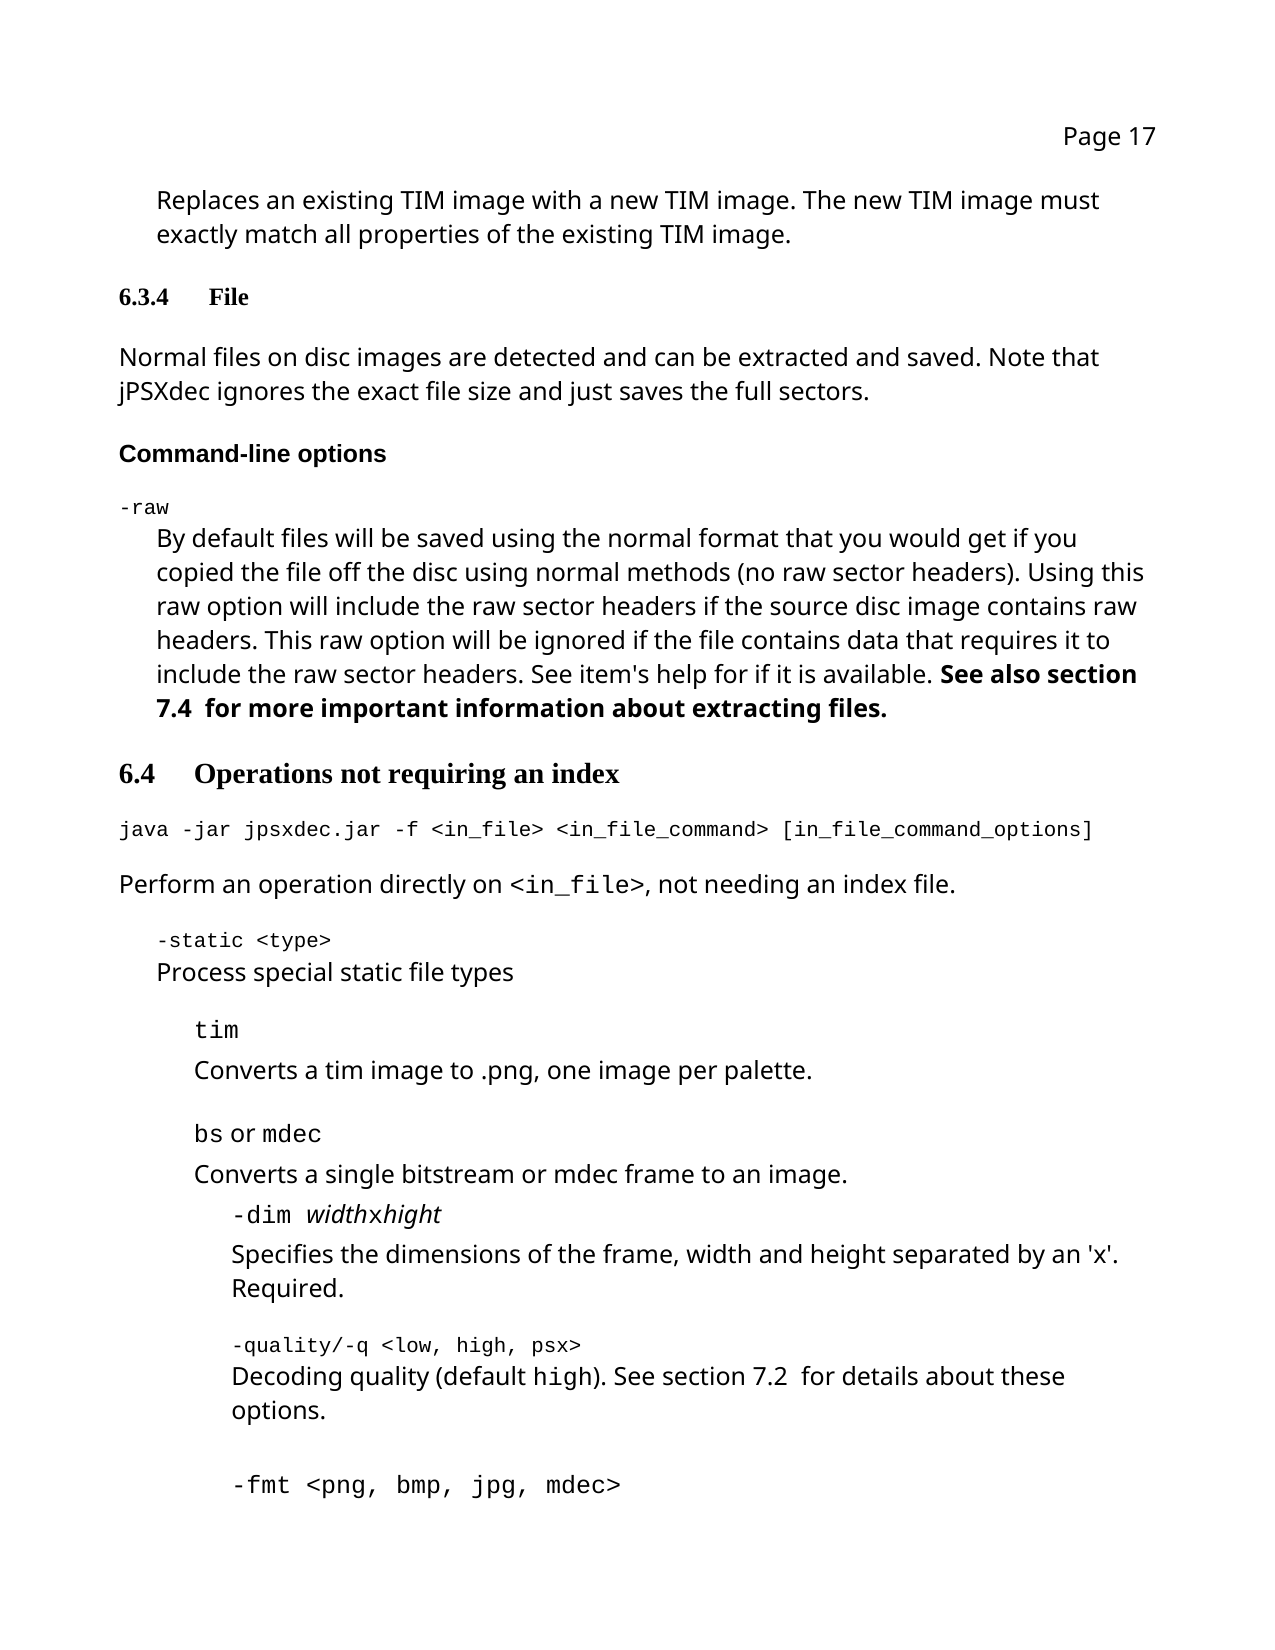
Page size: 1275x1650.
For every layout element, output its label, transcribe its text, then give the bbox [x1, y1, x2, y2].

subtitle Command-line options [118, 439, 1156, 468]
text Converts a single bitstream or mdec frame to an image. [193, 1156, 1156, 1190]
text -static <type> [156, 931, 1156, 954]
text -fmt <png, bmp, jpg, mdec> [231, 1473, 1156, 1501]
text bs or mdec [193, 1116, 1156, 1150]
text By default files will be saved using the normal format that you would get if you copied the file off the disc using normal methods (no raw sector headers). Using this raw option will include the raw sector headers if the source disc image contains raw headers. This raw option will be ignored if the file contains data that requires it to include the raw sector headers. See item's help for if it is available. See also section 7.4 for more important information about extracting files. [156, 521, 1156, 725]
text Converts a tim image to .png, one image per palette. [193, 1052, 1156, 1086]
text tim [193, 1018, 1156, 1046]
text Replaces an existing TIM image with a new TIM image. The new TIM image must exactly match all properties of the existing TIM image. [156, 183, 1156, 251]
text Normal files on disc images are detected and can be extracted and saved. Note that jPSXdec ignores the exact file size and just saves the full sectors. [118, 340, 1156, 408]
text Process special static file types [156, 954, 1156, 988]
text -quality/-q <low, high, psx> [231, 1334, 1156, 1358]
text java -jar jpsxdec.jar -f <in_file> <in_file_command> [in_file_command_options] [118, 819, 1156, 843]
text Specifies the dimensions of the frame, width and height separated by an 'x'. Required. [231, 1237, 1156, 1305]
text -dim widthxhight [231, 1196, 1156, 1231]
text Perform an operation directly on <in_file>, not needing an index file. [118, 867, 1156, 901]
subtitle File [118, 282, 1156, 311]
text Decoding quality (default high). See section 7.2 for details about these options. [231, 1358, 1156, 1427]
subtitle Operations not requiring an index [118, 756, 1156, 790]
text -raw [118, 497, 1156, 521]
